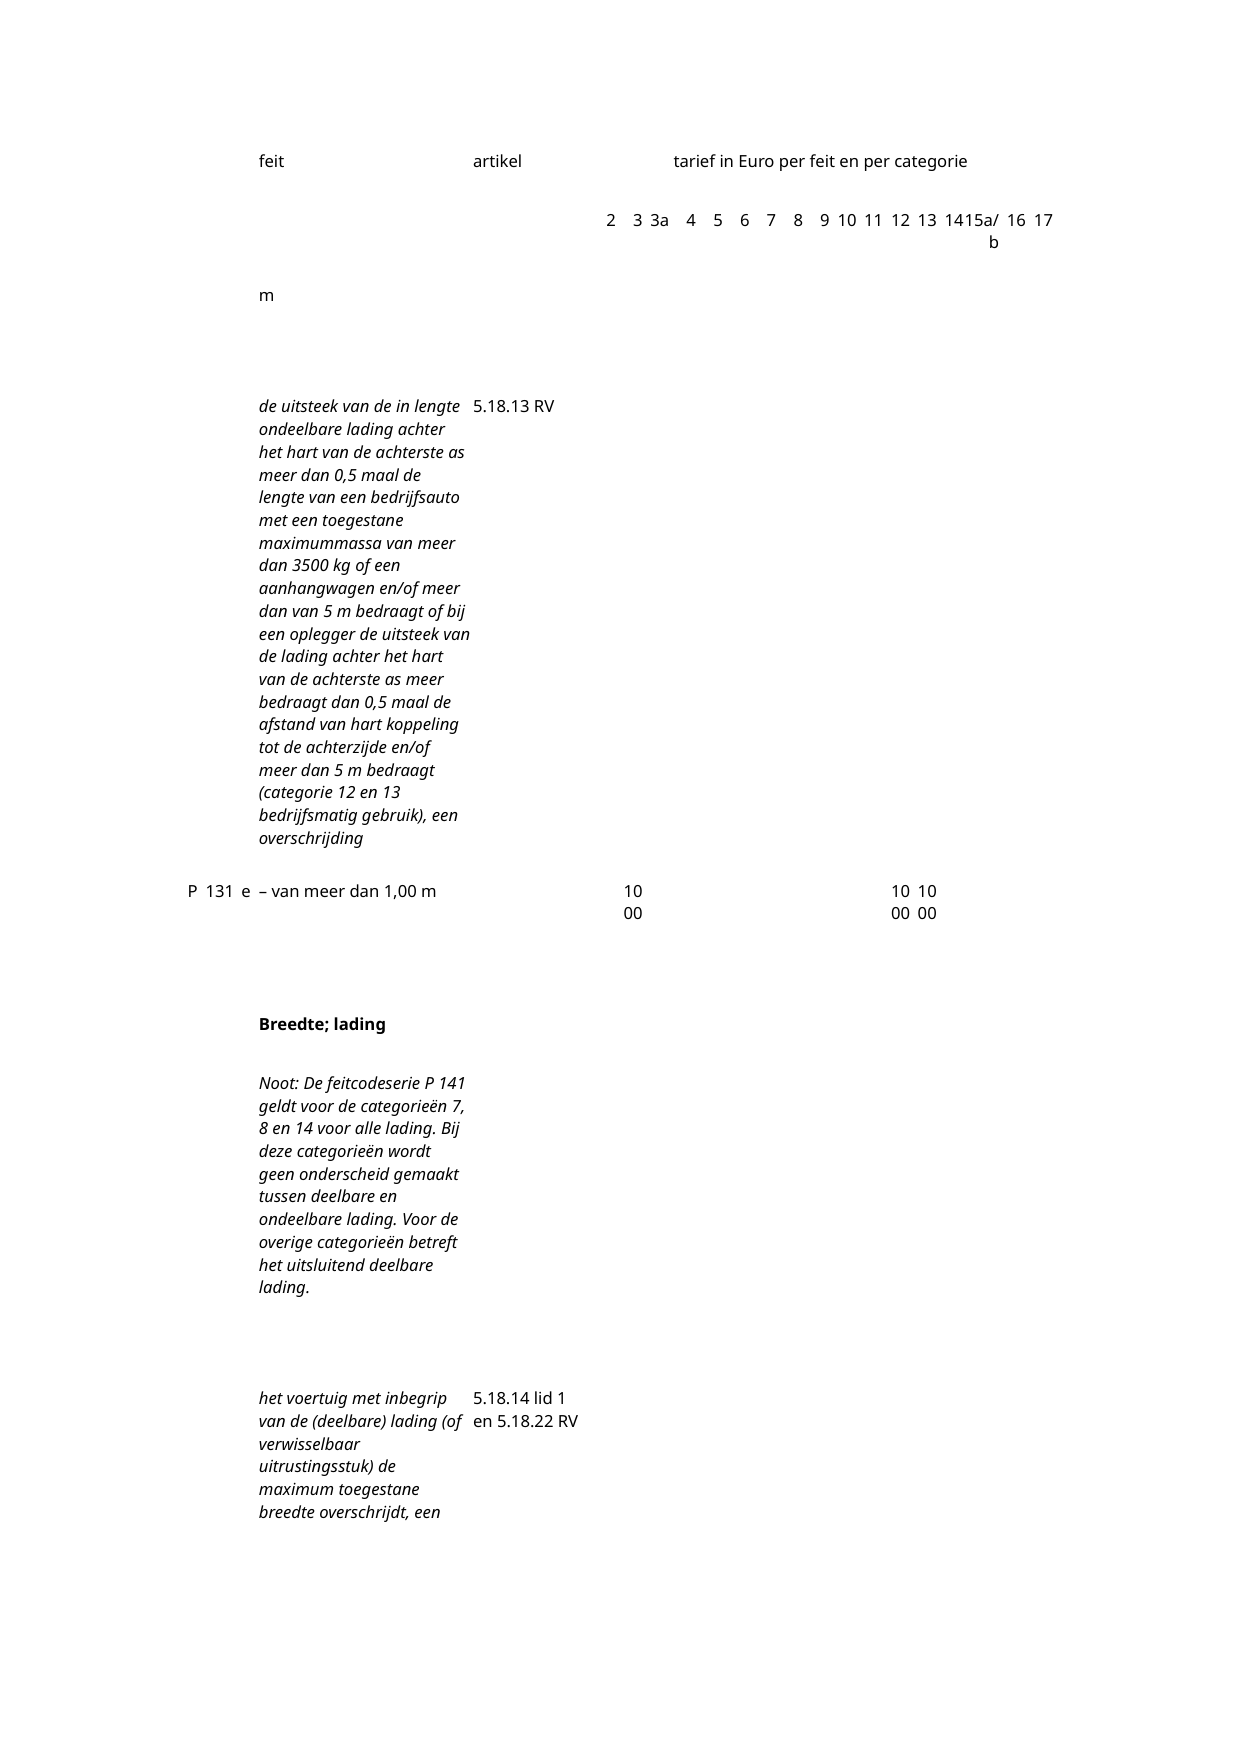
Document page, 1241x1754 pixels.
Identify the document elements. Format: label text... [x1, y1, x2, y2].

table_cell [616, 1013, 642, 1071]
table_cell [856, 955, 883, 1013]
table_cell [241, 1071, 259, 1328]
table_cell [749, 955, 776, 1013]
table_cell 1000 [910, 879, 936, 954]
table_cell [749, 395, 776, 879]
table_cell Noot: De feitcodeserie P 141 geldt voor de categorieën 7, 8 en 14 voor alle lading. Bij deze categorieën wordt geen onderscheid gemaakt tussen deelbare en ondeelbare lading. Voor de overige categorieën betreft het uitsluitend deelbare lading. [259, 1071, 473, 1328]
table_cell [696, 1387, 722, 1523]
table_cell [830, 337, 856, 395]
table_cell [642, 1387, 669, 1523]
table_cell [776, 955, 803, 1013]
table_cell [856, 284, 883, 337]
table_cell [642, 1071, 669, 1328]
table_cell [473, 284, 589, 337]
table_cell [856, 1071, 883, 1328]
table_cell [910, 395, 936, 879]
table_cell [188, 955, 205, 1013]
table_cell [696, 1329, 722, 1387]
table_cell 1000 [883, 879, 910, 954]
table_cell [963, 879, 999, 954]
table_cell [963, 395, 999, 879]
table_cell [669, 879, 696, 954]
table_cell [936, 395, 963, 879]
table_cell [749, 337, 776, 395]
table_cell [776, 395, 803, 879]
table_cell [999, 337, 1026, 395]
table_cell [205, 284, 241, 337]
table_cell [259, 209, 473, 284]
table_cell [1026, 284, 1053, 337]
table_cell 17 [1026, 209, 1053, 284]
table_cell [259, 337, 473, 395]
table_cell [803, 1329, 829, 1387]
table_cell [1026, 879, 1053, 954]
table_cell [999, 879, 1026, 954]
table_cell [616, 1387, 642, 1523]
table_cell [696, 284, 722, 337]
table_cell [616, 1329, 642, 1387]
table_cell [776, 1013, 803, 1071]
table_cell [589, 1329, 616, 1387]
table_cell 5.18.13 RV [473, 395, 589, 879]
table_cell [589, 395, 616, 879]
table_cell [856, 879, 883, 954]
table_cell [963, 284, 999, 337]
table_cell [776, 337, 803, 395]
table_cell [473, 337, 589, 395]
table_cell [723, 1071, 749, 1328]
table_cell [589, 879, 616, 954]
table_cell [910, 1387, 936, 1523]
table_cell [473, 879, 589, 954]
table_cell 4 [669, 209, 696, 284]
table_cell [963, 955, 999, 1013]
table_cell [616, 1071, 642, 1328]
table_cell [473, 1329, 589, 1387]
table_cell Breedte; lading [259, 1013, 473, 1071]
table_cell 10 [830, 209, 856, 284]
table_cell [749, 1071, 776, 1328]
table_cell [723, 395, 749, 879]
table_cell [910, 955, 936, 1013]
table_cell [241, 1387, 259, 1523]
table_cell 11 [856, 209, 883, 284]
table_cell [259, 1329, 473, 1387]
table_header [205, 150, 241, 208]
table_cell [999, 1329, 1026, 1387]
table_cell 5 [696, 209, 722, 284]
table_cell [241, 1329, 259, 1387]
table_cell [473, 955, 589, 1013]
table_cell [776, 879, 803, 954]
table_cell [723, 337, 749, 395]
table_cell [241, 209, 259, 284]
table_cell [616, 337, 642, 395]
table_cell [696, 955, 722, 1013]
table_cell 7 [749, 209, 776, 284]
table_cell [883, 955, 910, 1013]
table_cell [188, 395, 205, 879]
table_cell [830, 395, 856, 879]
table_cell [830, 879, 856, 954]
table_cell [883, 1387, 910, 1523]
table_cell [963, 1013, 999, 1071]
table_cell [1026, 395, 1053, 879]
table_cell [589, 284, 616, 337]
table_cell [669, 1387, 696, 1523]
table_cell [803, 284, 829, 337]
table_cell [696, 1071, 722, 1328]
table_cell [910, 284, 936, 337]
table_cell [936, 1329, 963, 1387]
table_cell 1000 [616, 879, 642, 954]
table_cell 2 [589, 209, 616, 284]
table_cell [963, 337, 999, 395]
table_cell [589, 1071, 616, 1328]
table_cell [205, 1071, 241, 1328]
table_cell [776, 1329, 803, 1387]
table_cell [776, 284, 803, 337]
table_cell [883, 395, 910, 879]
table_cell [830, 1071, 856, 1328]
table_cell [856, 1387, 883, 1523]
table_cell [830, 1329, 856, 1387]
table_cell [963, 1329, 999, 1387]
table_cell [642, 337, 669, 395]
table_cell [259, 955, 473, 1013]
table_cell [669, 337, 696, 395]
table_cell [696, 395, 722, 879]
table_cell [830, 284, 856, 337]
table_cell [936, 1013, 963, 1071]
table_cell [188, 337, 205, 395]
table_cell [205, 209, 241, 284]
table_header [241, 150, 259, 208]
table_cell [669, 955, 696, 1013]
table_cell [473, 1013, 589, 1071]
table_cell 9 [803, 209, 829, 284]
table_cell [642, 395, 669, 879]
table_cell [696, 879, 722, 954]
table_cell [205, 395, 241, 879]
table_cell [188, 1329, 205, 1387]
table_cell [1026, 955, 1053, 1013]
table_cell [803, 1071, 829, 1328]
table_cell [749, 1013, 776, 1071]
table_cell [749, 879, 776, 954]
table_header artikel [473, 150, 589, 208]
table_cell [856, 395, 883, 879]
table_cell 15a/b [963, 209, 999, 284]
table_cell [723, 1387, 749, 1523]
table_cell [669, 395, 696, 879]
table_cell [616, 395, 642, 879]
table_cell [669, 1013, 696, 1071]
table_cell [642, 1329, 669, 1387]
table_cell 16 [999, 209, 1026, 284]
table_cell [776, 1387, 803, 1523]
table_cell [856, 1013, 883, 1071]
table_cell [910, 1013, 936, 1071]
table_cell [473, 209, 589, 284]
table_cell – van meer dan 1,00 m [259, 879, 473, 954]
table_cell [723, 1013, 749, 1071]
table_cell [803, 879, 829, 954]
table_cell [723, 284, 749, 337]
table_cell [936, 284, 963, 337]
table_cell [830, 1387, 856, 1523]
table_cell [723, 879, 749, 954]
table_cell e [241, 879, 259, 954]
table_cell [830, 1013, 856, 1071]
table_cell [1026, 1387, 1053, 1523]
table_cell [1026, 1013, 1053, 1071]
table_cell [642, 284, 669, 337]
table_cell [936, 1387, 963, 1523]
table_cell de uitsteek van de in lengte ondeelbare lading achter het hart van de achterste as meer dan 0,5 maal de lengte van een bedrijfsauto met een toegestane maximummassa van meer dan 3500 kg of een aanhangwagen en/of meer dan van 5 m bedraagt of bij een oplegger de uitsteek van de lading achter het hart van de achterste as meer bedraagt dan 0,5 maal de afstand van hart koppeling tot de achterzijde en/of meer dan 5 m bedraagt (categorie 12 en 13 bedrijfsmatig gebruik), een overschrijding [259, 395, 473, 879]
table_cell m [259, 284, 473, 337]
table_cell [910, 1071, 936, 1328]
table_cell [1026, 1071, 1053, 1328]
table_cell [749, 1329, 776, 1387]
table_cell 6 [723, 209, 749, 284]
table_cell [205, 1329, 241, 1387]
table_cell [963, 1071, 999, 1328]
table_cell [669, 1329, 696, 1387]
table_cell [188, 284, 205, 337]
table_cell 14 [936, 209, 963, 284]
table_cell [241, 395, 259, 879]
table_cell [856, 1329, 883, 1387]
table_cell [589, 955, 616, 1013]
table_cell 8 [776, 209, 803, 284]
table_cell het voertuig met inbegrip van de (deelbare) lading (of verwisselbaar uitrustingsstuk) de maximum toegestane breedte overschrijdt, een [259, 1387, 473, 1523]
table_cell [749, 1387, 776, 1523]
table_cell [241, 284, 259, 337]
table_cell [642, 1013, 669, 1071]
table_cell [589, 337, 616, 395]
table_cell [1026, 337, 1053, 395]
table_cell 12 [883, 209, 910, 284]
table_cell [803, 1013, 829, 1071]
table_cell 3a [642, 209, 669, 284]
table_cell [205, 1387, 241, 1523]
table_cell [473, 1071, 589, 1328]
table_cell [749, 284, 776, 337]
table_cell [205, 955, 241, 1013]
table_cell [883, 1013, 910, 1071]
table_cell [910, 1329, 936, 1387]
table_cell [936, 337, 963, 395]
table_header feit [259, 150, 473, 208]
table_cell [936, 879, 963, 954]
table_cell [616, 284, 642, 337]
table_cell [963, 1387, 999, 1523]
table_cell [883, 1071, 910, 1328]
table_cell [803, 337, 829, 395]
table_cell P [188, 879, 205, 954]
table_cell [188, 209, 205, 284]
table_cell [1026, 1329, 1053, 1387]
table_cell [616, 955, 642, 1013]
table_cell [856, 337, 883, 395]
table_cell [936, 1071, 963, 1328]
table_cell [642, 879, 669, 954]
table_cell [999, 395, 1026, 879]
table_cell 5.18.14 lid 1 en 5.18.22 RV [473, 1387, 589, 1523]
table_cell [669, 284, 696, 337]
table_cell [830, 955, 856, 1013]
table_cell [910, 337, 936, 395]
table_cell [803, 395, 829, 879]
table_cell [776, 1071, 803, 1328]
table_cell [241, 337, 259, 395]
table_cell [188, 1387, 205, 1523]
table_cell 13 [910, 209, 936, 284]
table_cell [205, 1013, 241, 1071]
table_cell [205, 337, 241, 395]
table_cell [999, 1071, 1026, 1328]
table_header tarief in Euro per feit en per categorie [589, 150, 1053, 208]
table_cell [241, 1013, 259, 1071]
table_cell [696, 1013, 722, 1071]
table_cell [999, 955, 1026, 1013]
table_cell [589, 1387, 616, 1523]
table_cell [188, 1071, 205, 1328]
table_cell [883, 284, 910, 337]
table_cell 3 [616, 209, 642, 284]
table_cell [642, 955, 669, 1013]
table_cell [723, 955, 749, 1013]
table_cell 131 [205, 879, 241, 954]
table_cell [999, 1387, 1026, 1523]
table_cell [883, 337, 910, 395]
table_cell [669, 1071, 696, 1328]
table_cell [883, 1329, 910, 1387]
table_cell [589, 1013, 616, 1071]
table_cell [188, 1013, 205, 1071]
table_cell [803, 1387, 829, 1523]
table_cell [936, 955, 963, 1013]
table_cell [723, 1329, 749, 1387]
table_cell [999, 1013, 1026, 1071]
table_cell [999, 284, 1026, 337]
table_cell [803, 955, 829, 1013]
table_cell [696, 337, 722, 395]
table_header [188, 150, 205, 208]
table_cell [241, 955, 259, 1013]
